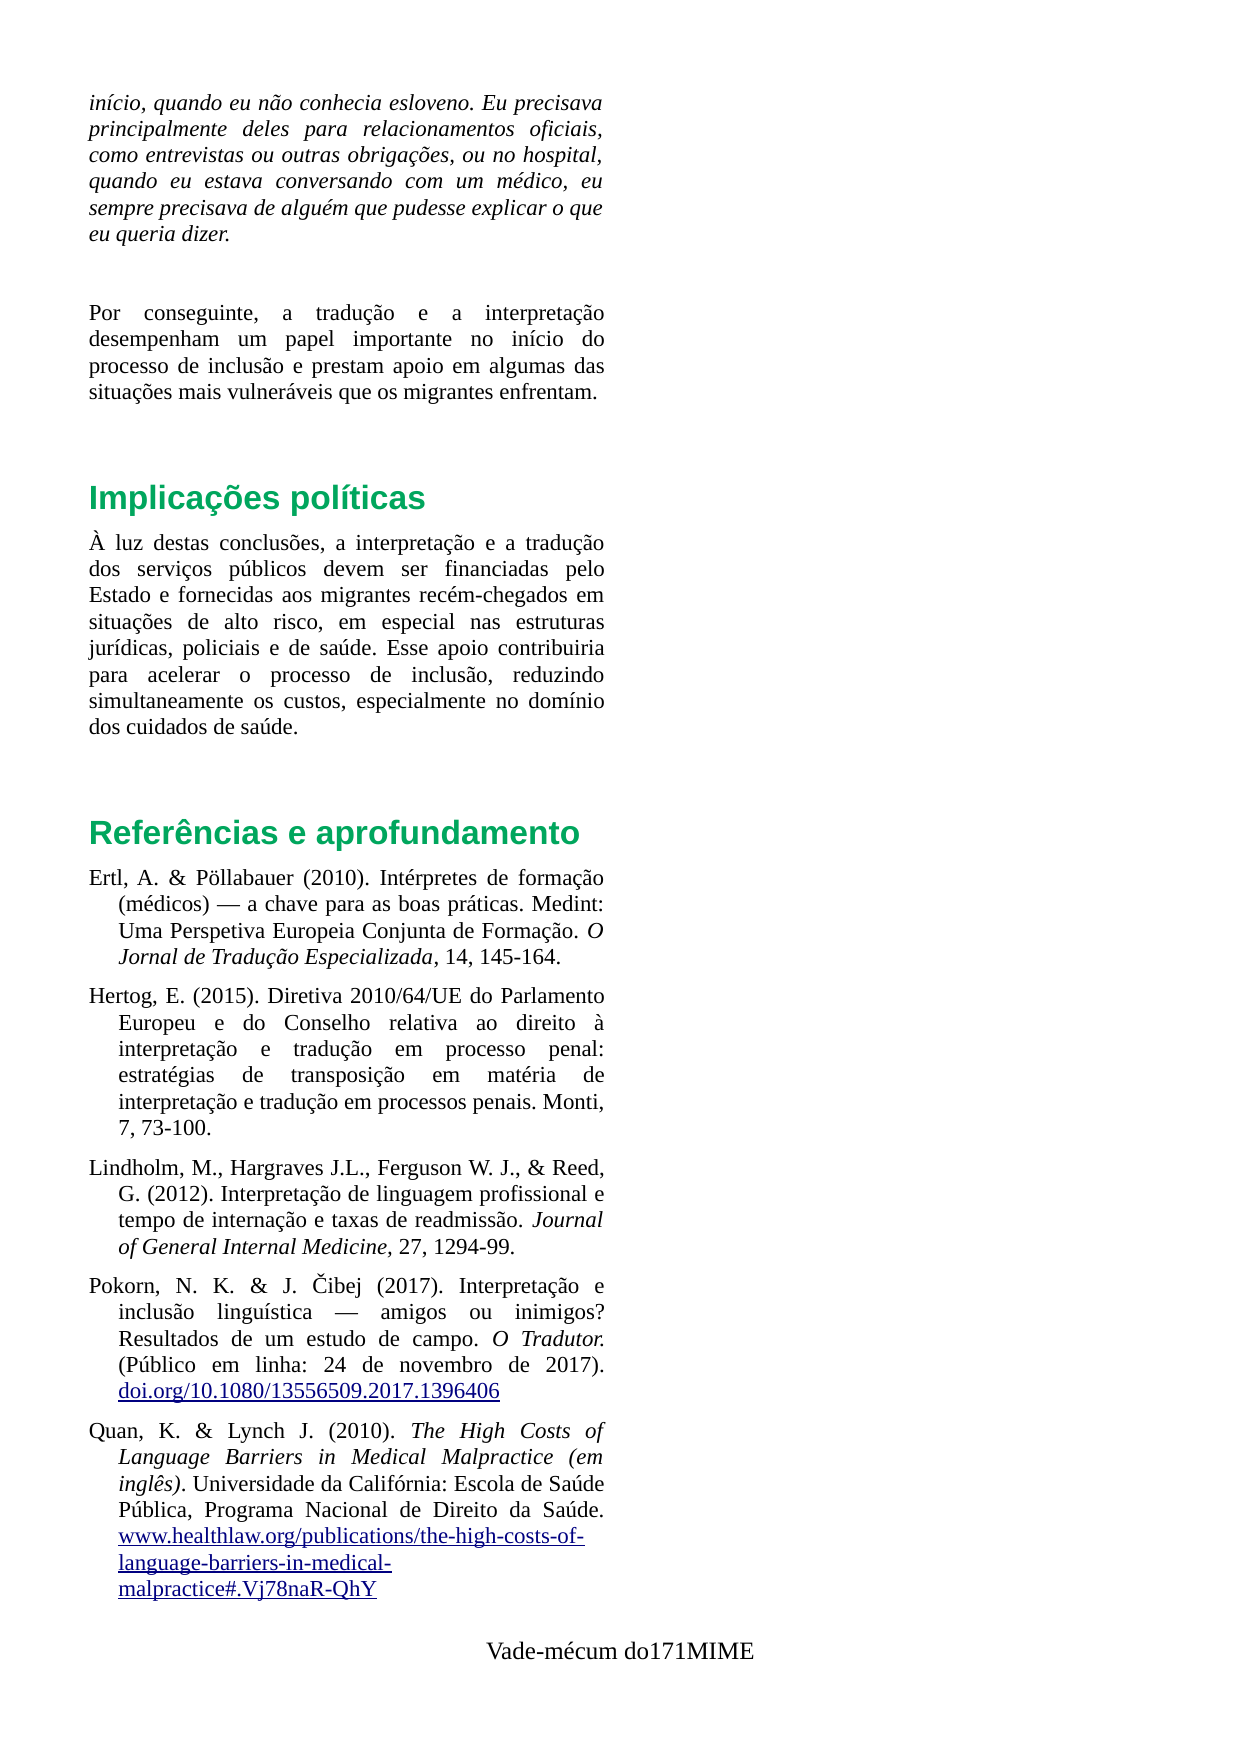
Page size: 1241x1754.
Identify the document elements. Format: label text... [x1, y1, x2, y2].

text início, quando eu não conhecia esloveno. Eu precisava principalmente deles para relacionamentos oficiais, como entrevistas ou outras obrigações, ou no hospital, quando eu estava conversando com um médico, eu sempre precisava de alguém que pudesse explicar o que eu queria dizer. [88, 88, 605, 247]
text Quan, K. & Lynch J. (2010). The High Costs of Language Barriers in Medical Malpractice (em inglês). Universidade da Califórnia: Escola de Saúde Pública, Programa Nacional de Direito da Saúde. www.healthlaw.org/publications/the-high-costs-of-language-barriers-in-medical-malpractice#.Vj78naR-QhY [88, 1417, 605, 1601]
text À luz destas conclusões, a interpretação e a tradução dos serviços públicos devem ser financiadas pelo Estado e fornecidas aos migrantes recém-chegados em situações de alto risco, em especial nas estruturas jurídicas, policiais e de saúde. Esse apoio contribuiria para acelerar o processo de inclusão, reduzindo simultaneamente os custos, especialmente no domínio dos cuidados de saúde. [88, 529, 605, 740]
text Hertog, E. (2015). Diretiva 2010/64/UE do Parlamento Europeu e do Conselho relativa ao direito à interpretação e tradução em processo penal: estratégias de transposição em matéria de interpretação e tradução em processos penais. Monti, 7, 73-100. [88, 982, 605, 1141]
text Por conseguinte, a tradução e a interpretação desempenham um papel importante no início do processo de inclusão e prestam apoio em algumas das situações mais vulneráveis que os migrantes enfrentam. [88, 299, 605, 404]
subtitle Implicações políticas [88, 478, 605, 516]
text Pokorn, N. K. & J. Čibej (2017). Interpretação e inclusão linguística — amigos ou inimigos? Resultados de um estudo de campo. O Tradutor. (Público em linha: 24 de novembro de 2017). doi.org/10.1080/13556509.2017.1396406 [88, 1272, 605, 1404]
text Lindholm, M., Hargraves J.L., Ferguson W. J., & Reed, G. (2012). Interpretação de linguagem profissional e tempo de internação e taxas de readmissão. Journal of General Internal Medicine, 27, 1294-99. [88, 1154, 605, 1259]
subtitle Referências e aprofundamento [88, 813, 605, 852]
text Ertl, A. & Pöllabauer (2010). Intérpretes de formação (médicos) — a chave para as boas práticas. Medint: Uma Perspetiva Europeia Conjunta de Formação. O Jornal de Tradução Especializada, 14, 145-164. [88, 864, 605, 969]
